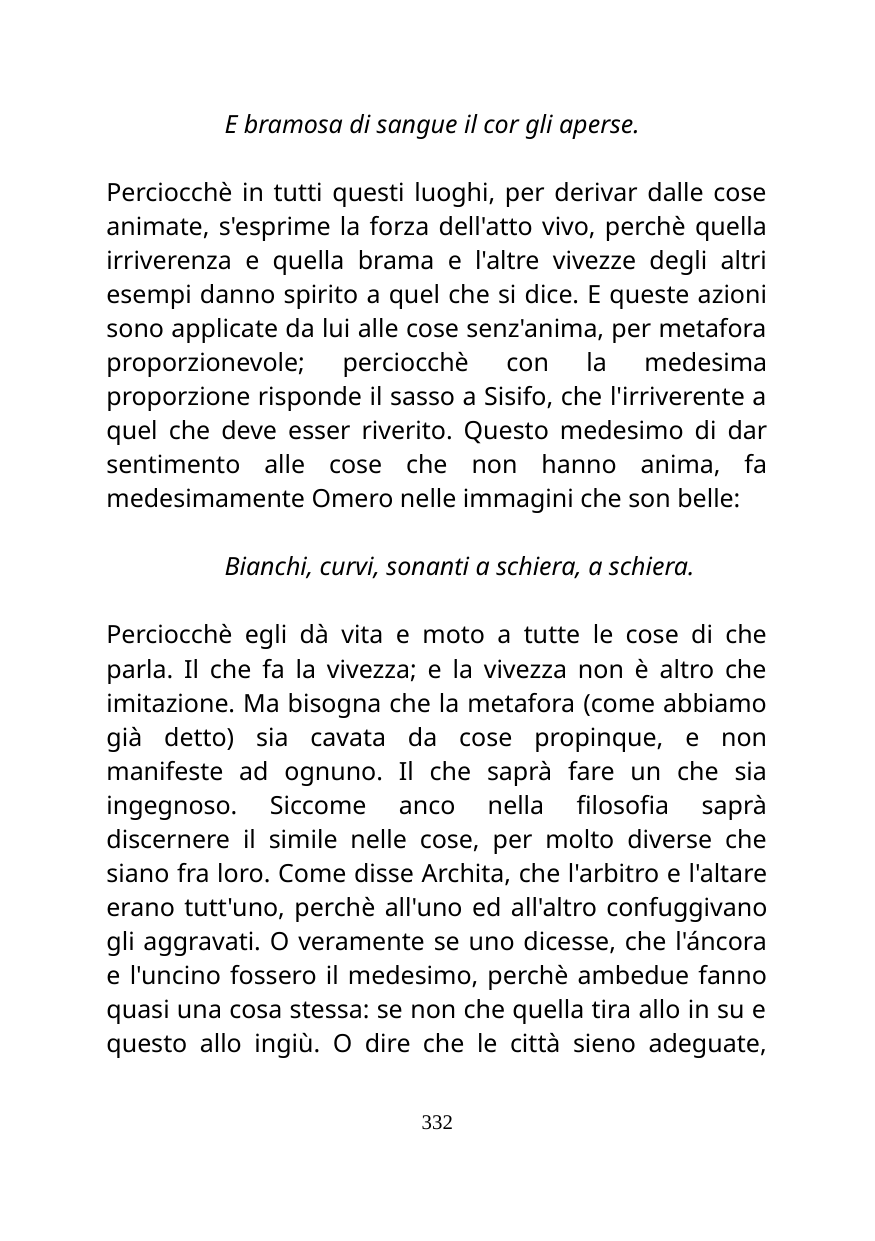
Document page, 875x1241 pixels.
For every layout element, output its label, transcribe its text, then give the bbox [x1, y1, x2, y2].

text Perciocchè egli dà vita e moto a tutte le cose di che parla. Il che fa la vivezza; e la vivezza non è altro che imitazione. Ma bisogna che la metafora (come abbiamo già detto) sia cavata da cose propinque, e non manifeste ad ognuno. Il che saprà fare un che sia ingegnoso. Siccome anco nella filosofia saprà discernere il simile nelle cose, per molto diverse che siano fra loro. Come disse Archita, che l'arbitro e l'altare erano tutt'uno, perchè all'uno ed all'altro confuggivano gli aggravati. O veramente se uno dicesse, che l'áncora e l'uncino fossero il medesimo, perchè ambedue fanno quasi una cosa stessa: se non che quella tira allo in su e questo allo ingiù. O dire che le città sieno adeguate, [106, 617, 768, 1060]
text Perciocchè in tutti questi luoghi, per derivar dalle cose animate, s'esprime la forza dell'atto vivo, perchè quella irriverenza e quella brama e l'altre vivezze degli altri esempi danno spirito a quel che si dice. E queste azioni sono applicate da lui alle cose senz'anima, per metafora proporzionevole; perciocchè con la medesima proporzione risponde il sasso a Sisifo, che l'irriverente a quel che deve esser riverito. Questo medesimo di dar sentimento alle cose che non hanno anima, fa medesimamente Omero nelle immagini che son belle: [106, 174, 768, 515]
text Bianchi, curvi, sonanti a schiera, a schiera. [106, 549, 768, 583]
text E bramosa di sangue il cor gli aperse. [106, 106, 768, 140]
